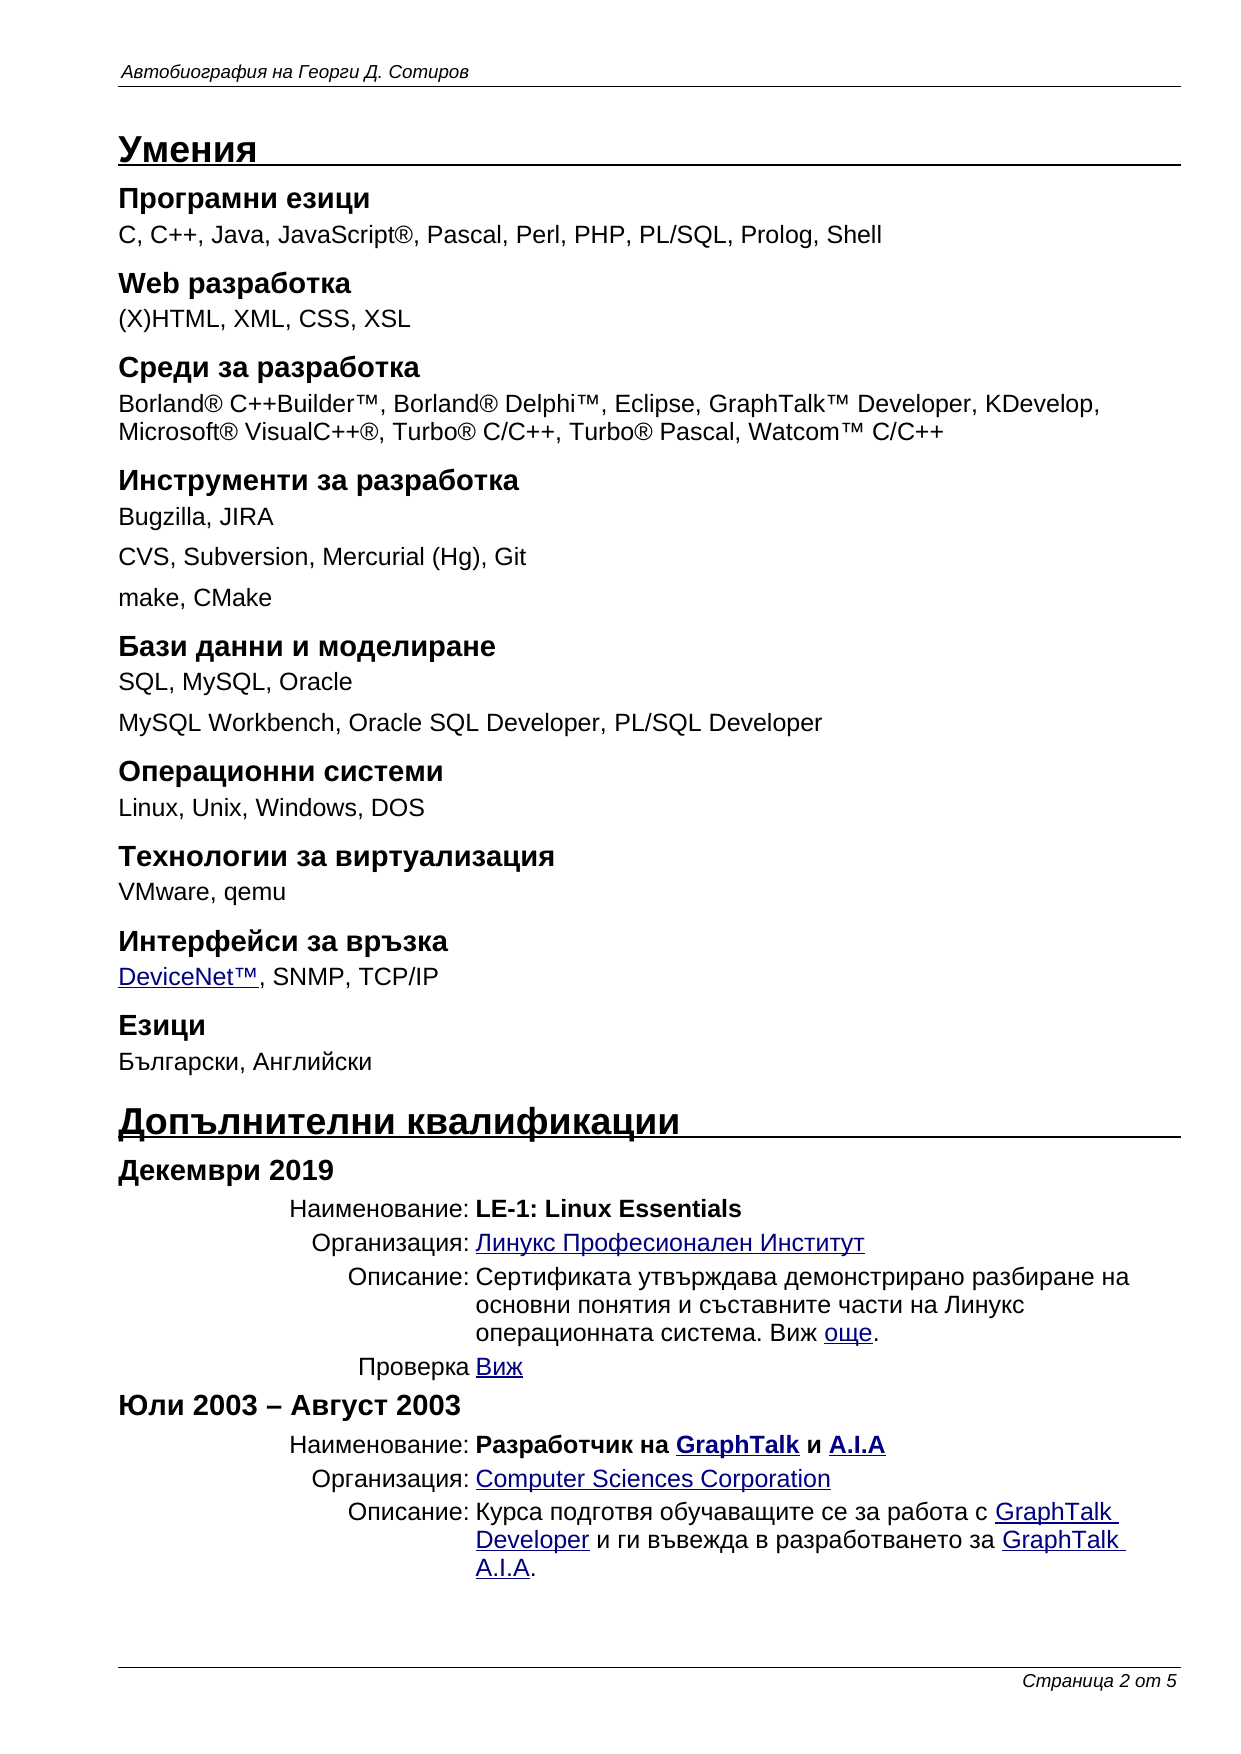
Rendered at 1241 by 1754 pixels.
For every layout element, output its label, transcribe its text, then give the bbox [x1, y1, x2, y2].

subtitle Web разработка [118, 267, 1181, 299]
text SQL, MySQL, Oracle [118, 668, 1181, 696]
subtitle Интерфейси за връзка [118, 924, 1181, 957]
text VMware, qemu [118, 878, 1181, 906]
table_cell Организация: [118, 1461, 472, 1495]
subtitle Инструменти за разработка [118, 464, 1181, 497]
text Български, Английски [118, 1048, 1181, 1076]
subtitle [118, 166, 1181, 170]
subtitle [534, 1138, 1181, 1142]
text Linux, Unix, Windows, DOS [118, 793, 1181, 821]
text Bugzilla, JIRA [118, 503, 1181, 531]
text (X)HTML, XML, CSS, XSL [118, 305, 1181, 333]
table_cell Описание: [118, 1495, 472, 1585]
table_header Наименование: [118, 1428, 472, 1461]
table_cell Описание: [118, 1260, 472, 1349]
subtitle Езици [118, 1009, 1181, 1042]
text CVS, Subversion, Mercurial (Hg), Git [118, 543, 1181, 571]
subtitle Операционни системи [118, 755, 1181, 787]
table_header Разработчик на GraphTalk и A.I.A [473, 1428, 1179, 1461]
subtitle Среди за разработка [118, 351, 1181, 384]
subtitle Декември 2019 [118, 1154, 1181, 1186]
table_cell Виж [473, 1350, 1179, 1383]
text C, C++, Java, JavaScript®, Pascal, Perl, PHP, PL/SQL, Prolog, Shell [118, 220, 1181, 248]
subtitle Програмни езици [118, 182, 1181, 214]
table_cell Проверка [118, 1350, 472, 1383]
subtitle [118, 1138, 529, 1142]
table_cell Линукс Професионален Институт [473, 1226, 1179, 1260]
subtitle Бази данни и моделиране [118, 629, 1181, 662]
table_cell Курса подготвя обучаващите се за работа с GraphTalk Developer и ги въвежда в разработването за GraphTalk A.I.A. [473, 1495, 1179, 1585]
table_cell Computer Sciences Corporation [473, 1461, 1179, 1495]
text make, CMake [118, 583, 1181, 611]
subtitle Умения [118, 128, 1181, 164]
table_header Наименование: [118, 1193, 472, 1226]
table_header LE-1: Linux Essentials [473, 1193, 1179, 1226]
table_cell Организация: [118, 1226, 472, 1260]
text DeviceNet™, SNMP, TCP/IP [118, 963, 1181, 991]
table_cell Сертификата утвърждава демонстрирано разбиране на основни понятия и съставните части на Линукс операционната система. Виж още. [473, 1260, 1179, 1349]
subtitle Допълнителни квалификации [118, 1100, 1181, 1136]
subtitle Технологии за виртуализация [118, 840, 1181, 872]
text Borland® C++Builder™, Borland® Delphi™, Eclipse, GraphTalk™ Developer, KDevelop, Microsoft® VisualC++®, Turbo® C/C++, Turbo® Pascal, Watcom™ C/C++ [118, 390, 1181, 446]
text MySQL Workbench, Oracle SQL Developer, PL/SQL Developer [118, 708, 1181, 736]
subtitle Юли 2003 – Август 2003 [118, 1389, 1181, 1422]
